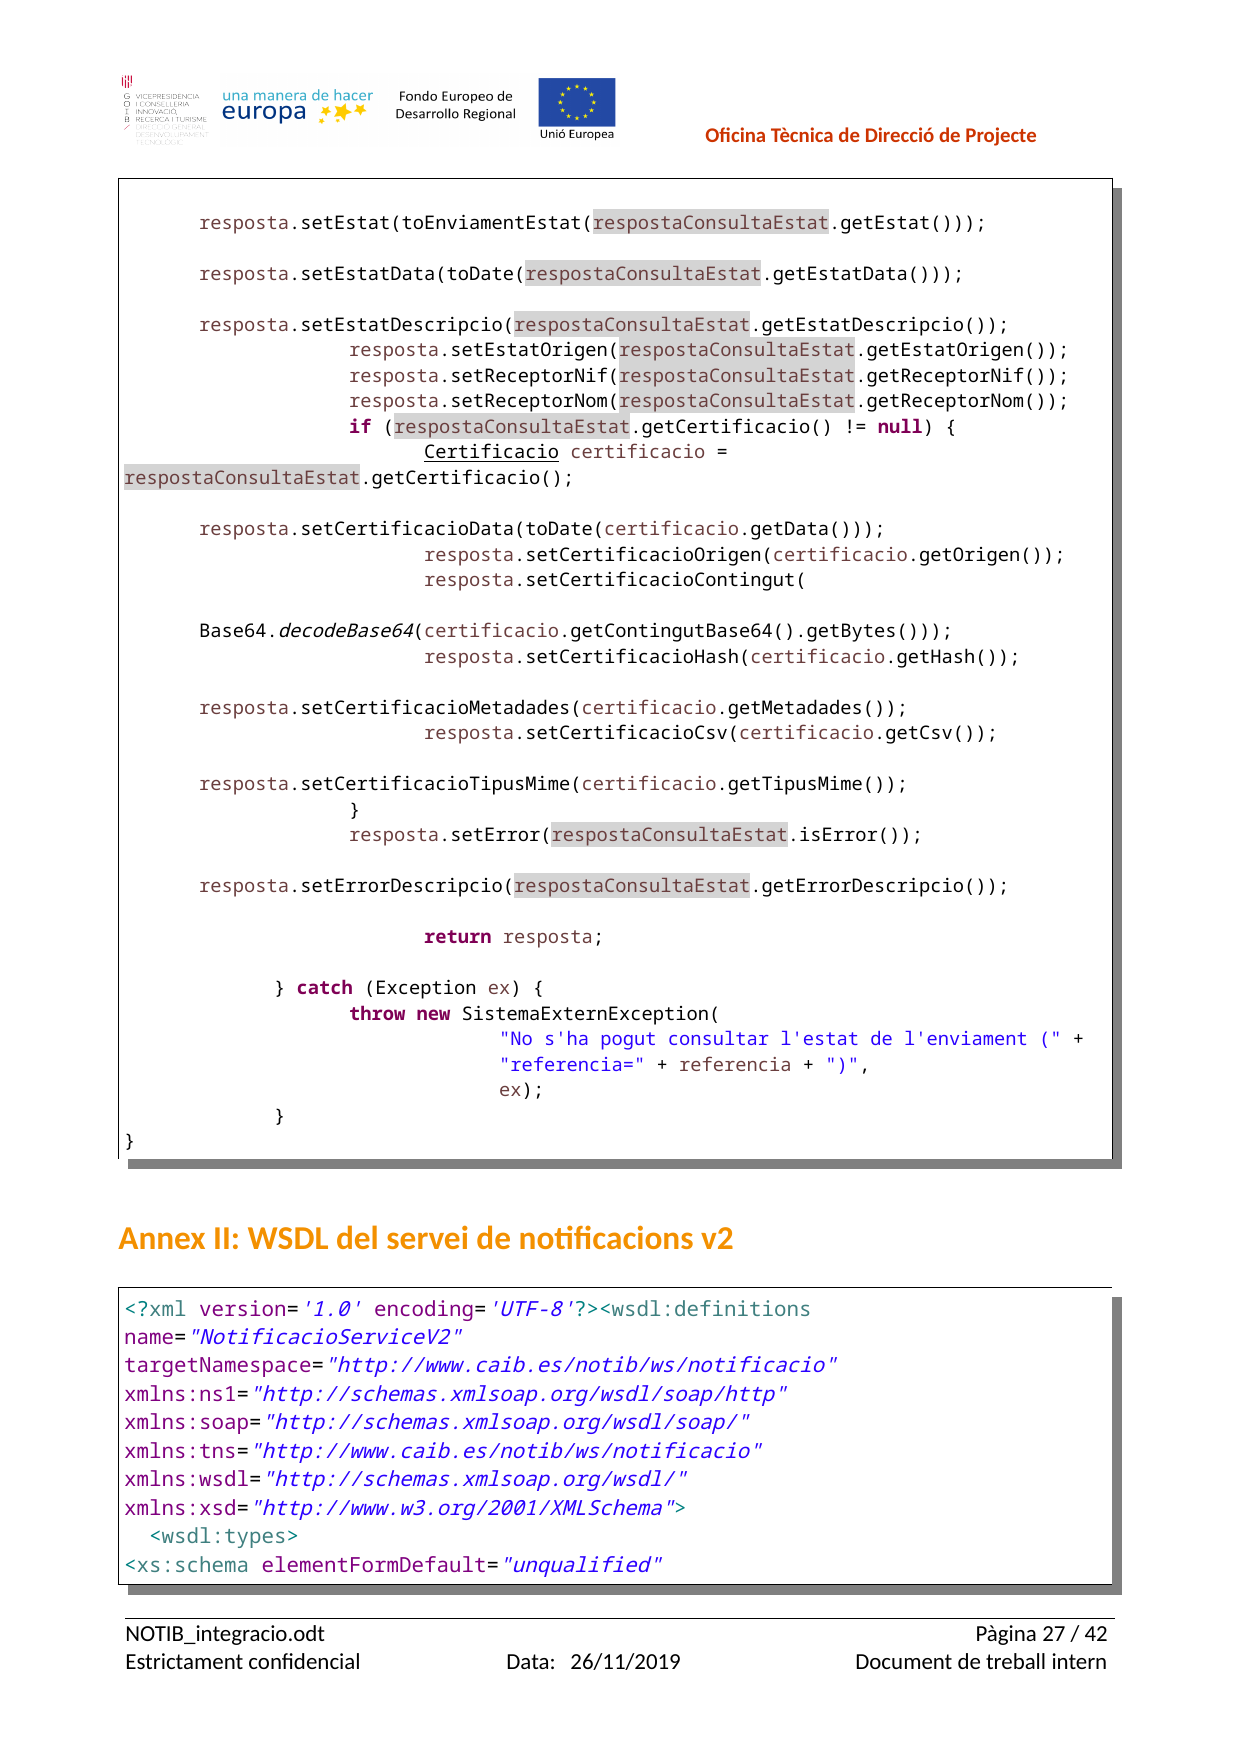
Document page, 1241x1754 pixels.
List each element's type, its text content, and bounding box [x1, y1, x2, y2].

subtitle Annex II: WSDL del servei de notificacions v2 [118, 1217, 1122, 1257]
picture [219, 73, 621, 147]
table_header resposta.setEstat(toEnviamentEstat(respostaConsultaEstat.getEstat())); resposta.setEstatData(toDate(respostaConsultaEstat.getEstatData())); resposta.setEstatDescripcio(respostaConsultaEstat.getEstatDescripcio()); resposta.setEstatOrigen(respostaConsultaEstat.getEstatOrigen()); resposta.setReceptorNif(respostaConsultaEstat.getReceptorNif()); resposta.setReceptorNom(respostaConsultaEstat.getReceptorNom()); if (respostaConsultaEstat.getCertificacio() != null) { Certificacio certificacio = respostaConsultaEstat.getCertificacio(); resposta.setCertificacioData(toDate(certificacio.getData())); resposta.setCertificacioOrigen(certificacio.getOrigen()); resposta.setCertificacioContingut( Base64.decodeBase64(certificacio.getContingutBase64().getBytes())); resposta.setCertificacioHash(certificacio.getHash()); resposta.setCertificacioMetadades(certificacio.getMetadades()); resposta.setCertificacioCsv(certificacio.getCsv()); resposta.setCertificacioTipusMime(certificacio.getTipusMime()); } resposta.setError(respostaConsultaEstat.isError()); resposta.setErrorDescripcio(respostaConsultaEstat.getErrorDescripcio()); return resposta; } catch (Exception ex) { throw new SistemaExternException( "No s'ha pogut consultar l'estat de l'enviament (" + "referencia=" + referencia + ")", ex); } } [119, 179, 1112, 1159]
table_header <?xml version='1.0' encoding='UTF-8'?><wsdl:definitions name="NotificacioServiceV2" targetNamespace="http://www.caib.es/notib/ws/notificacio" xmlns:ns1="http://schemas.xmlsoap.org/wsdl/soap/http" xmlns:soap="http://schemas.xmlsoap.org/wsdl/soap/" xmlns:tns="http://www.caib.es/notib/ws/notificacio" xmlns:wsdl="http://schemas.xmlsoap.org/wsdl/" xmlns:xsd="http://www.w3.org/2001/XMLSchema"> <wsdl:types> <xs:schema elementFormDefault="unqualified" [119, 1288, 1112, 1584]
picture [118, 73, 213, 147]
